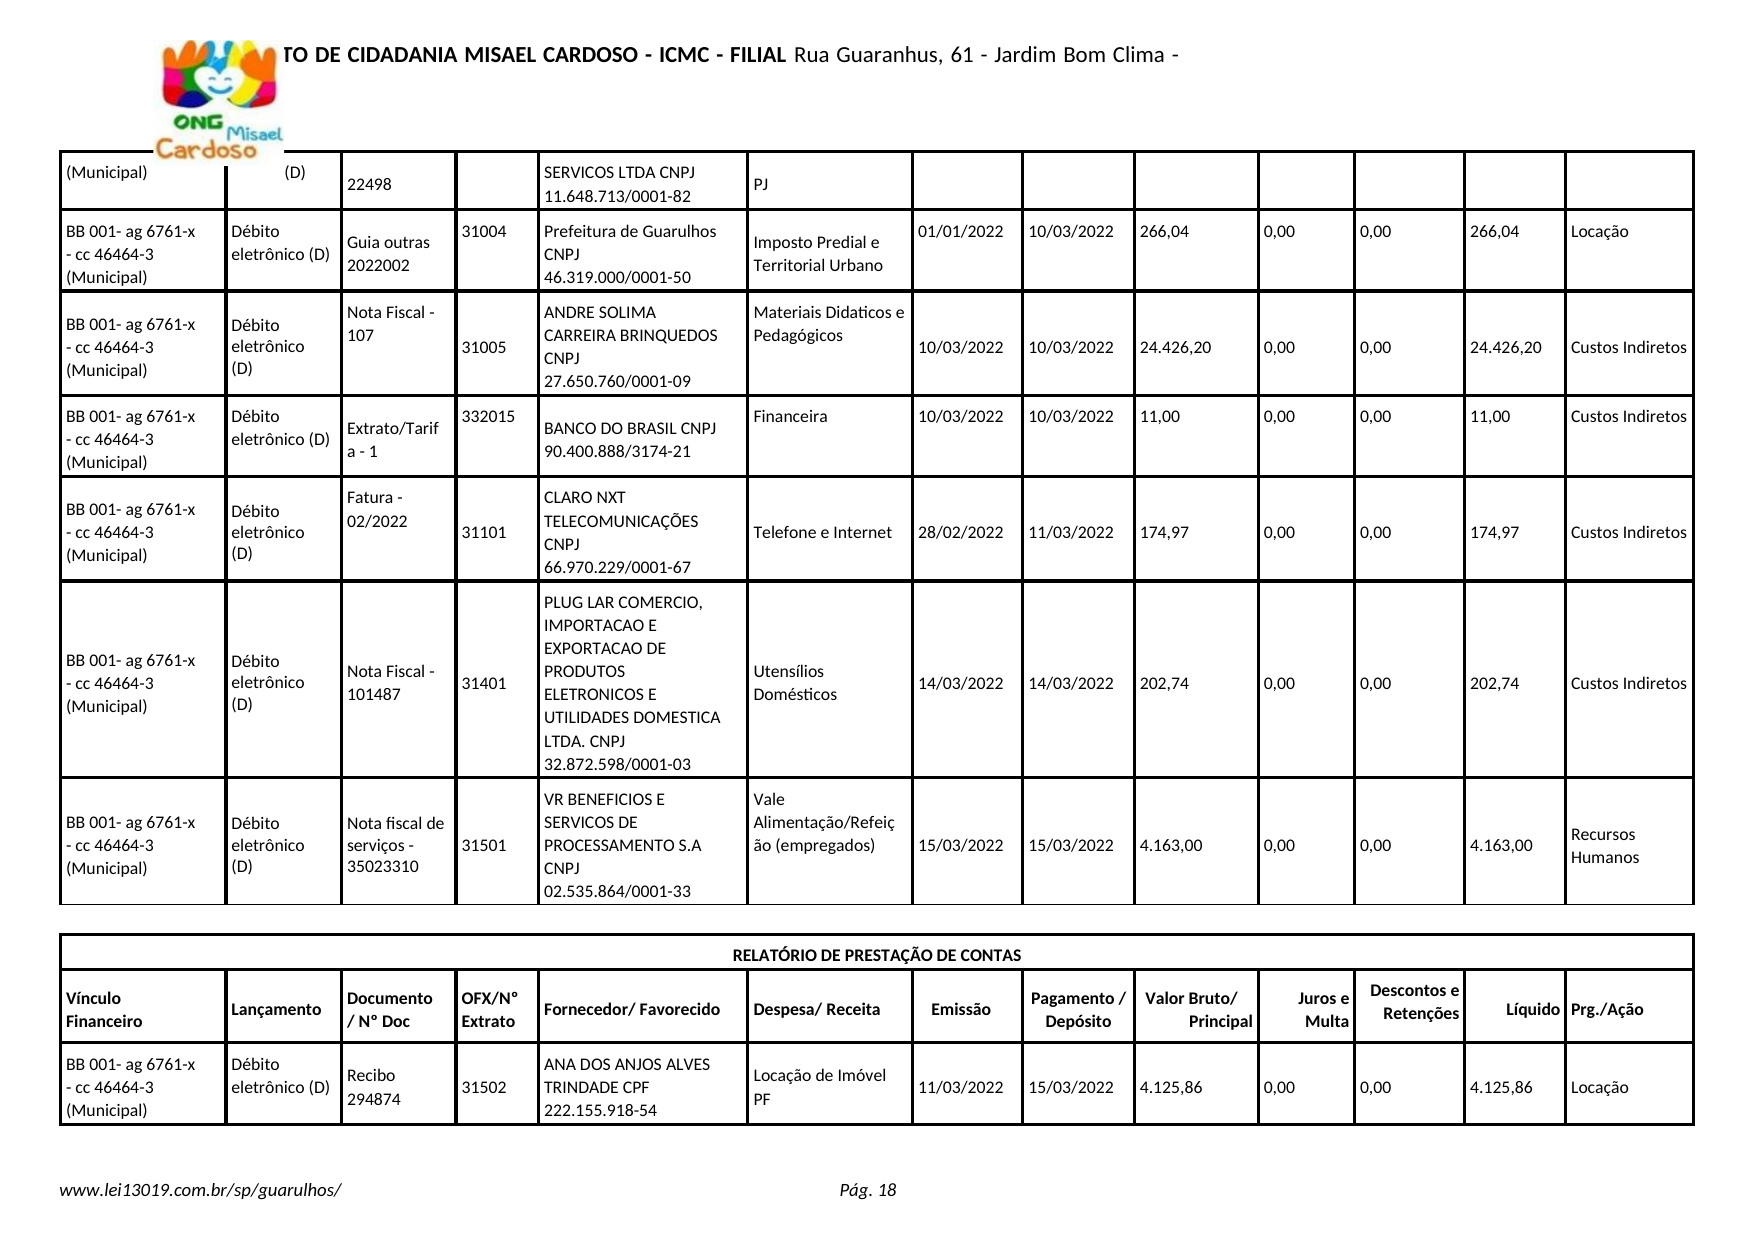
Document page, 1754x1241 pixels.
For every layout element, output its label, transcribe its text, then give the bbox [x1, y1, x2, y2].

table_cell Vínculo Financeiro [62, 971, 224, 1041]
table_cell 10/03/2022 [914, 397, 1021, 475]
table_cell BB 001- ag 6761-x - cc 46464-3 (Municipal) [62, 779, 224, 904]
table_cell 15/03/2022 [1024, 779, 1133, 904]
table_cell Recibo 294874 [343, 1044, 454, 1122]
table_cell 4.163,00 [1466, 779, 1564, 904]
table_cell 0,00 [1260, 1044, 1353, 1122]
table_cell PLUG LAR COMERCIO, IMPORTACAO E EXPORTACAO DE PRODUTOS ELETRONICOS E UTILIDADES DOMESTICA LTDA. CNPJ 32.872.598/0001-03 [540, 583, 746, 776]
table_cell 10/03/2022 [914, 293, 1021, 394]
table_cell 01/01/2022 [914, 211, 1021, 289]
table_cell 0,00 [1356, 293, 1463, 394]
table_cell (Municipal) [62, 153, 224, 208]
table_cell Débito eletrônico (D) [228, 1044, 340, 1122]
table_cell BB 001- ag 6761-x - cc 46464-3 (Municipal) [62, 397, 224, 475]
table_cell 332015 [458, 397, 537, 475]
table_cell 174,97 [1136, 478, 1257, 579]
table_cell Custos Indiretos [1567, 583, 1692, 776]
table_cell Débito eletrônico (D) [228, 583, 340, 776]
table_cell 0,00 [1356, 1044, 1463, 1122]
table_cell Débito eletrônico (D) [228, 293, 340, 394]
table_cell Fatura - 02/2022 [343, 478, 454, 579]
table_cell 0,00 [1356, 779, 1463, 904]
table_cell Emissão [914, 971, 1021, 1041]
table_cell Locação [1567, 211, 1692, 289]
table_cell BB 001- ag 6761-x - cc 46464-3 (Municipal) [62, 293, 224, 394]
table_cell Descontos e Retenções [1356, 971, 1463, 1041]
table_cell 0,00 [1260, 583, 1353, 776]
table_cell 266,04 [1466, 211, 1564, 289]
table_cell OFX/Nº Extrato [458, 971, 537, 1041]
table_cell 10/03/2022 [1024, 293, 1133, 394]
table_cell Débito eletrônico (D) [228, 211, 340, 289]
table_cell Custos Indiretos [1567, 293, 1692, 394]
table_cell 31501 [458, 779, 537, 904]
table_cell 15/03/2022 [1024, 1044, 1133, 1122]
table_cell BB 001- ag 6761-x - cc 46464-3 (Municipal) [62, 211, 224, 289]
table_cell 22498 [343, 153, 454, 208]
table_cell 31401 [458, 583, 537, 776]
table_cell 11,00 [1136, 397, 1257, 475]
table_cell SERVICOS LTDA CNPJ 11.648.713/0001-82 [540, 153, 746, 208]
table_header RELATÓRIO DE PRESTAÇÃO DE CONTAS [62, 936, 1692, 967]
table_cell ANA DOS ANJOS ALVES TRINDADE CPF 222.155.918-54 [540, 1044, 746, 1122]
table_cell Valor Bruto/ Principal [1136, 971, 1257, 1041]
table_cell Prefeitura de Guarulhos CNPJ 46.319.000/0001-50 [540, 211, 746, 289]
table_cell 4.163,00 [1136, 779, 1257, 904]
table_cell 11/03/2022 [1024, 478, 1133, 579]
table_cell 0,00 [1260, 293, 1353, 394]
table_cell 10/03/2022 [1024, 397, 1133, 475]
table_cell 0,00 [1356, 211, 1463, 289]
table_cell (D) [228, 153, 340, 208]
table_cell VR BENEFICIOS E SERVICOS DE PROCESSAMENTO S.A CNPJ 02.535.864/0001-33 [540, 779, 746, 904]
table_cell Extrato/Tarif a - 1 [343, 397, 454, 475]
table_cell BB 001- ag 6761-x - cc 46464-3 (Municipal) [62, 478, 224, 579]
table_cell [1024, 153, 1133, 208]
table_cell ANDRE SOLIMA CARREIRA BRINQUEDOS CNPJ 27.650.760/0001-09 [540, 293, 746, 394]
table_cell Lançamento [228, 971, 340, 1041]
table_cell Débito eletrônico (D) [228, 478, 340, 579]
table_cell 31005 [458, 293, 537, 394]
table_cell 24.426,20 [1466, 293, 1564, 394]
table_cell 0,00 [1260, 779, 1353, 904]
table_cell 4.125,86 [1466, 1044, 1564, 1122]
table_cell 15/03/2022 [914, 779, 1021, 904]
table_cell 14/03/2022 [1024, 583, 1133, 776]
table_cell 0,00 [1356, 397, 1463, 475]
table_cell Pagamento / Depósito [1024, 971, 1133, 1041]
table_cell 266,04 [1136, 211, 1257, 289]
table_cell 14/03/2022 [914, 583, 1021, 776]
table_cell [1136, 153, 1257, 208]
table_cell PJ [749, 153, 911, 208]
table_cell 0,00 [1260, 397, 1353, 475]
table_cell Vale Alimentação/Refeiç ão (empregados) [749, 779, 911, 904]
table_cell [1260, 153, 1353, 208]
table_cell 31502 [458, 1044, 537, 1122]
table_cell Telefone e Internet [749, 478, 911, 579]
table_cell 11,00 [1466, 397, 1564, 475]
table_cell CLARO NXT TELECOMUNICAÇÕES CNPJ 66.970.229/0001-67 [540, 478, 746, 579]
table_cell Guia outras 2022002 [343, 211, 454, 289]
table_cell Débito eletrônico (D) [228, 397, 340, 475]
table_cell Líquido [1466, 971, 1564, 1041]
table_cell Materiais Didaticos e Pedagógicos [749, 293, 911, 394]
table_cell 174,97 [1466, 478, 1564, 579]
table_cell Utensílios Domésticos [749, 583, 911, 776]
table_cell 24.426,20 [1136, 293, 1257, 394]
table_cell Custos Indiretos [1567, 397, 1692, 475]
table_cell Imposto Predial e Territorial Urbano [749, 211, 911, 289]
table_cell Nota fiscal de serviços - 35023310 [343, 779, 454, 904]
table_cell 0,00 [1356, 478, 1463, 579]
table_cell Débito eletrônico (D) [228, 779, 340, 904]
table_cell BB 001- ag 6761-x - cc 46464-3 (Municipal) [62, 583, 224, 776]
table_cell [458, 153, 537, 208]
table_cell 0,00 [1356, 583, 1463, 776]
table_cell 31004 [458, 211, 537, 289]
table_cell Nota Fiscal - 107 [343, 293, 454, 394]
table_cell BANCO DO BRASIL CNPJ 90.400.888/3174-21 [540, 397, 746, 475]
table_cell 4.125,86 [1136, 1044, 1257, 1122]
table_cell Financeira [749, 397, 911, 475]
table_cell Locação de Imóvel PF [749, 1044, 911, 1122]
table_cell 31101 [458, 478, 537, 579]
table_cell Recursos Humanos [1567, 779, 1692, 904]
table_cell 0,00 [1260, 211, 1353, 289]
table_cell 10/03/2022 [1024, 211, 1133, 289]
table_cell Documento / Nº Doc [343, 971, 454, 1041]
table_cell 202,74 [1466, 583, 1564, 776]
table_cell [914, 153, 1021, 208]
table_cell [1356, 153, 1463, 208]
table_cell 0,00 [1260, 478, 1353, 579]
table_cell Fornecedor/ Favorecido [540, 971, 746, 1041]
table_cell [1466, 153, 1564, 208]
table_cell [1567, 153, 1692, 208]
table_cell 11/03/2022 [914, 1044, 1021, 1122]
table_cell Prg./Ação [1567, 971, 1692, 1041]
table_cell Nota Fiscal - 101487 [343, 583, 454, 776]
table_cell Custos Indiretos [1567, 478, 1692, 579]
table_cell Locação [1567, 1044, 1692, 1122]
table_cell Despesa/ Receita [749, 971, 911, 1041]
table_cell Juros e Multa [1260, 971, 1353, 1041]
table_cell 28/02/2022 [914, 478, 1021, 579]
table_cell 202,74 [1136, 583, 1257, 776]
table_cell BB 001- ag 6761-x - cc 46464-3 (Municipal) [62, 1044, 224, 1122]
